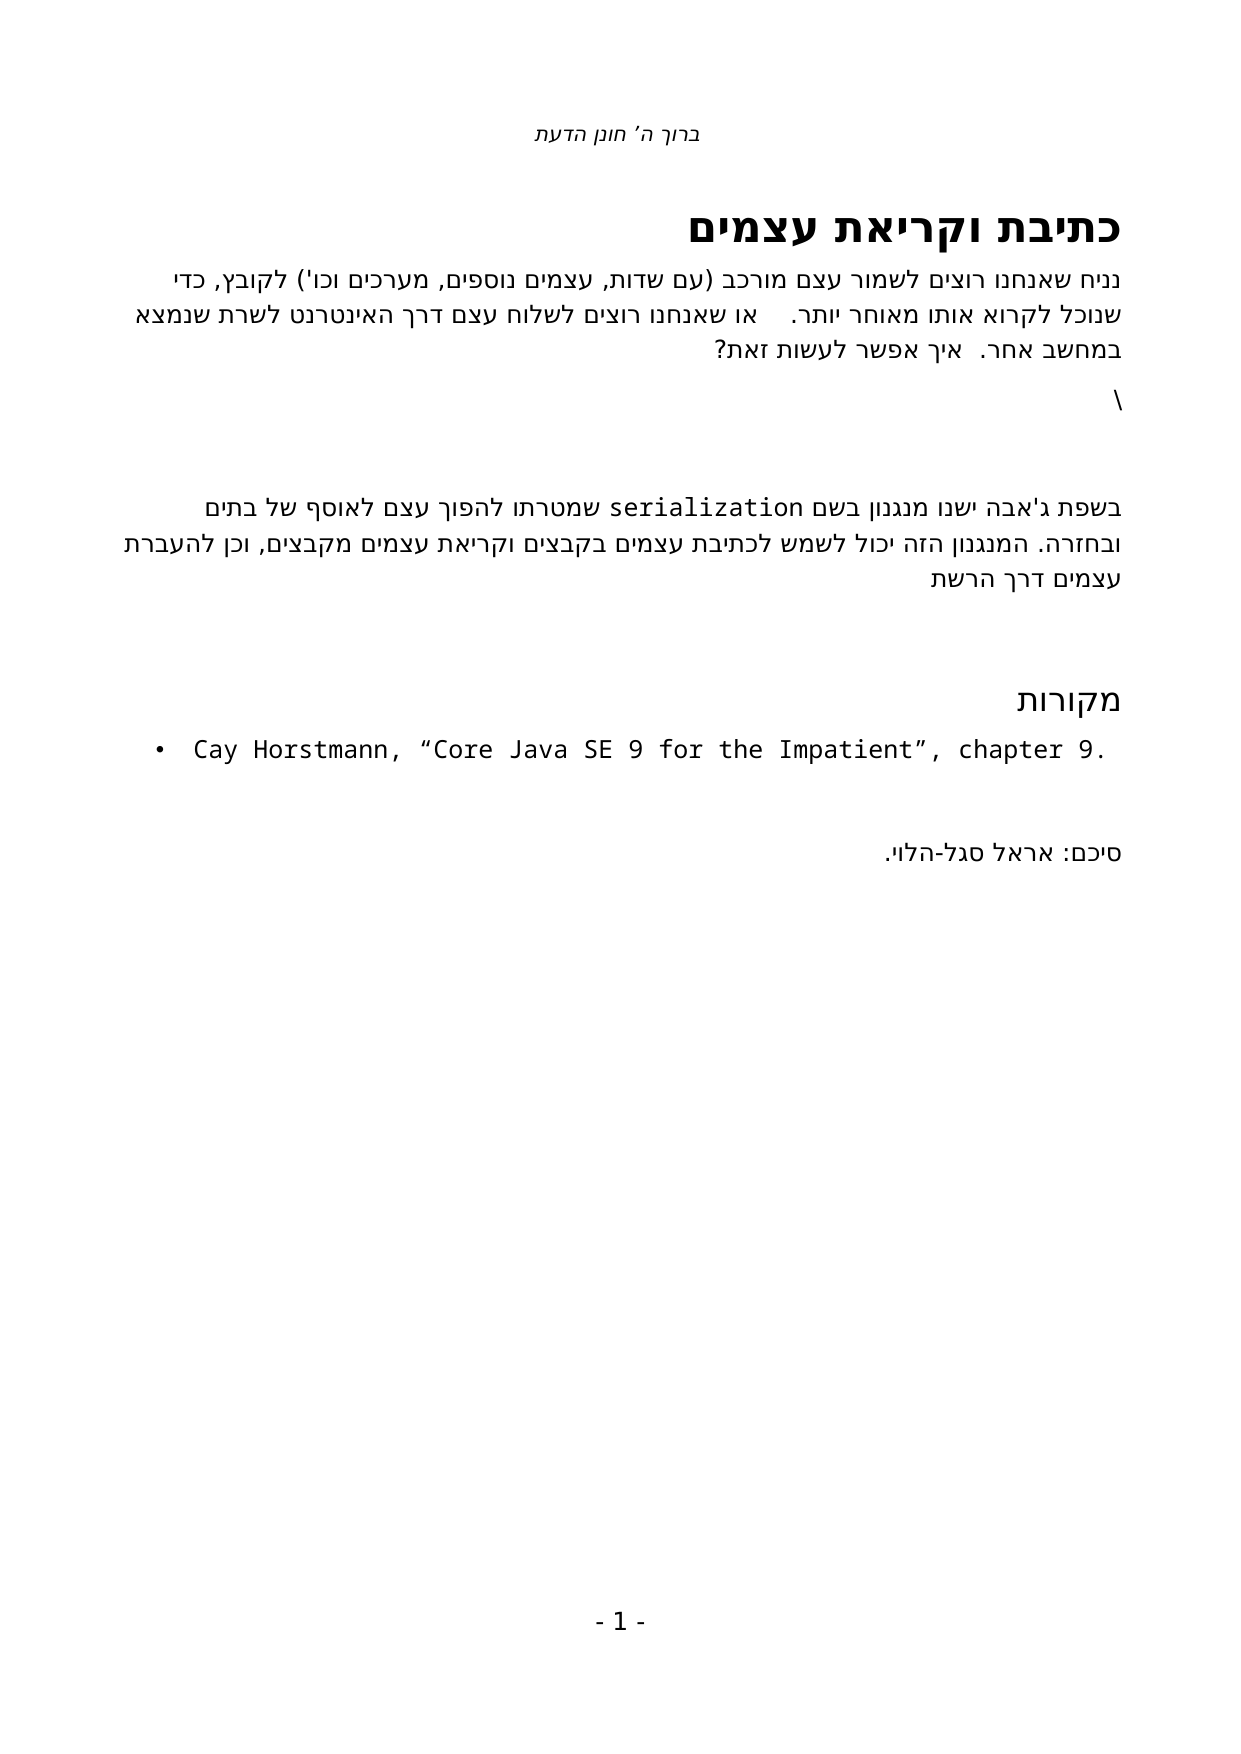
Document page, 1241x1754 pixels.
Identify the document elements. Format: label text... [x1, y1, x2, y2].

text נניח שאנחנו רוצים לשמור עצם מורכב (עם שדות, עצמים נוספים, מערכים וכו') לקובץ, כדי שנוכל לקרוא אותו מאוחר יותר. או שאנחנו רוצים לשלוח עצם דרך האינטרנט לשרת שנמצא במחשב אחר. איך אפשר לעשות זאת? [118, 265, 1122, 364]
text בשפת ג'אבה ישנו מנגנון בשם serialization שמטרתו להפוך עצם לאוסף של בתים ובחזרה. המנגנון הזה יכול לשמש לכתיבת עצמים בקבצים וקריאת עצמים מקבצים, וכן להעברת עצמים דרך הרשת [118, 490, 1122, 594]
text \ [118, 385, 1122, 414]
list Cay Horstmann, “Core Java SE 9 for the Impatient”, chapter 9. [156, 731, 1122, 766]
subtitle מקורות [118, 680, 1122, 719]
subtitle כתיבת וקריאת עצמים [118, 202, 1122, 253]
text סיכם: אראל סגל-הלוי. [118, 838, 1122, 867]
